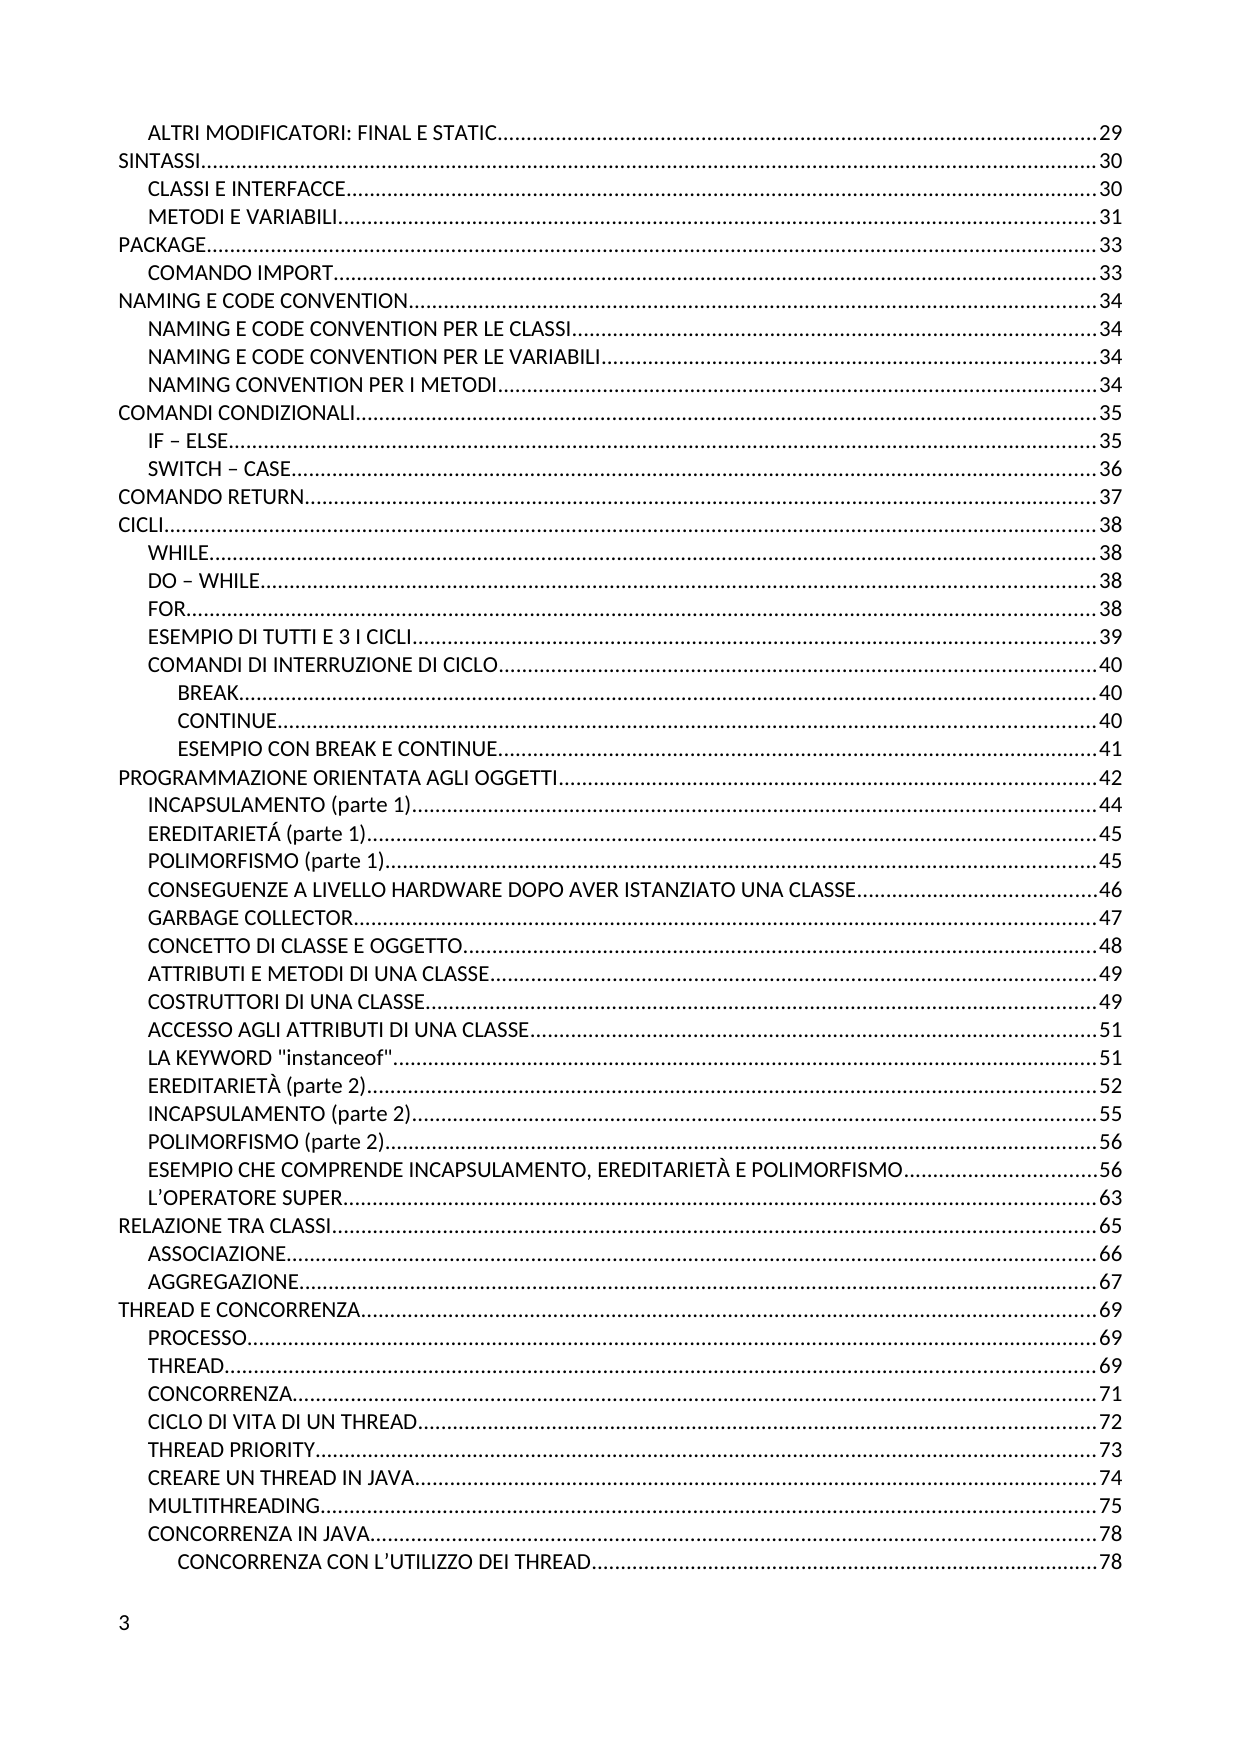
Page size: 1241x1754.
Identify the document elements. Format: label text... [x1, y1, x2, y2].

text CICLI 38 [118, 510, 1122, 538]
text RELAZIONE TRA CLASSI 65 [118, 1211, 1122, 1239]
text IF – ELSE 35 [148, 426, 1122, 454]
text CONSEGUENZE A LIVELLO HARDWARE DOPO AVER ISTANZIATO UNA CLASSE 46 [148, 875, 1122, 903]
text FOR 38 [148, 594, 1122, 622]
text COMANDO IMPORT 33 [148, 258, 1122, 286]
text NAMING E CODE CONVENTION PER LE CLASSI 34 [148, 314, 1122, 342]
text ATTRIBUTI E METODI DI UNA CLASSE 49 [148, 959, 1122, 987]
text PACKAGE 33 [118, 230, 1122, 258]
text ASSOCIAZIONE 66 [148, 1239, 1122, 1267]
text NAMING E CODE CONVENTION PER LE VARIABILI 34 [148, 342, 1122, 370]
text NAMING E CODE CONVENTION 34 [118, 286, 1122, 314]
text DO – WHILE 38 [148, 566, 1122, 594]
text POLIMORFISMO (parte 1) 45 [148, 847, 1122, 875]
text CONCORRENZA IN JAVA 78 [148, 1519, 1122, 1547]
text THREAD 69 [148, 1351, 1122, 1379]
text POLIMORFISMO (parte 2) 56 [148, 1127, 1122, 1155]
text GARBAGE COLLECTOR 47 [148, 903, 1122, 931]
text INCAPSULAMENTO (parte 2) 55 [148, 1099, 1122, 1127]
text PROCESSO 69 [148, 1323, 1122, 1351]
text CONTINUE 40 [177, 707, 1122, 734]
text NAMING CONVENTION PER I METODI 34 [148, 370, 1122, 398]
text ESEMPIO DI TUTTI E 3 I CICLI 39 [148, 622, 1122, 651]
text CICLO DI VITA DI UN THREAD 72 [148, 1407, 1122, 1435]
text ALTRI MODIFICATORI: FINAL E STATIC 29 [148, 118, 1122, 146]
text L’OPERATORE SUPER 63 [148, 1183, 1122, 1211]
text LA KEYWORD "instanceof" 51 [148, 1043, 1122, 1071]
text WHILE 38 [148, 538, 1122, 566]
text COSTRUTTORI DI UNA CLASSE 49 [148, 987, 1122, 1015]
text BREAK 40 [177, 678, 1122, 707]
text COMANDO RETURN 37 [118, 482, 1122, 510]
text CLASSI E INTERFACCE 30 [148, 174, 1122, 202]
text ESEMPIO CON BREAK E CONTINUE 41 [177, 734, 1122, 763]
text MULTITHREADING 75 [148, 1491, 1122, 1519]
text THREAD E CONCORRENZA 69 [118, 1295, 1122, 1323]
text ACCESSO AGLI ATTRIBUTI DI UNA CLASSE 51 [148, 1015, 1122, 1043]
text THREAD PRIORITY 73 [148, 1435, 1122, 1463]
text AGGREGAZIONE 67 [148, 1267, 1122, 1295]
text COMANDI CONDIZIONALI 35 [118, 398, 1122, 426]
text PROGRAMMAZIONE ORIENTATA AGLI OGGETTI 42 [118, 763, 1122, 791]
text INCAPSULAMENTO (parte 1) 44 [148, 791, 1122, 819]
text METODI E VARIABILI 31 [148, 202, 1122, 230]
text COMANDI DI INTERRUZIONE DI CICLO 40 [148, 651, 1122, 678]
text EREDITARIETÁ (parte 1) 45 [148, 819, 1122, 847]
text SINTASSI 30 [118, 146, 1122, 174]
text SWITCH – CASE 36 [148, 454, 1122, 482]
text ESEMPIO CHE COMPRENDE INCAPSULAMENTO, EREDITARIETÀ E POLIMORFISMO 56 [148, 1155, 1122, 1183]
text CONCORRENZA 71 [148, 1379, 1122, 1407]
text CONCORRENZA CON L’UTILIZZO DEI THREAD 78 [177, 1547, 1122, 1575]
text CONCETTO DI CLASSE E OGGETTO 48 [148, 931, 1122, 959]
text CREARE UN THREAD IN JAVA 74 [148, 1463, 1122, 1491]
text EREDITARIETÀ (parte 2) 52 [148, 1071, 1122, 1099]
